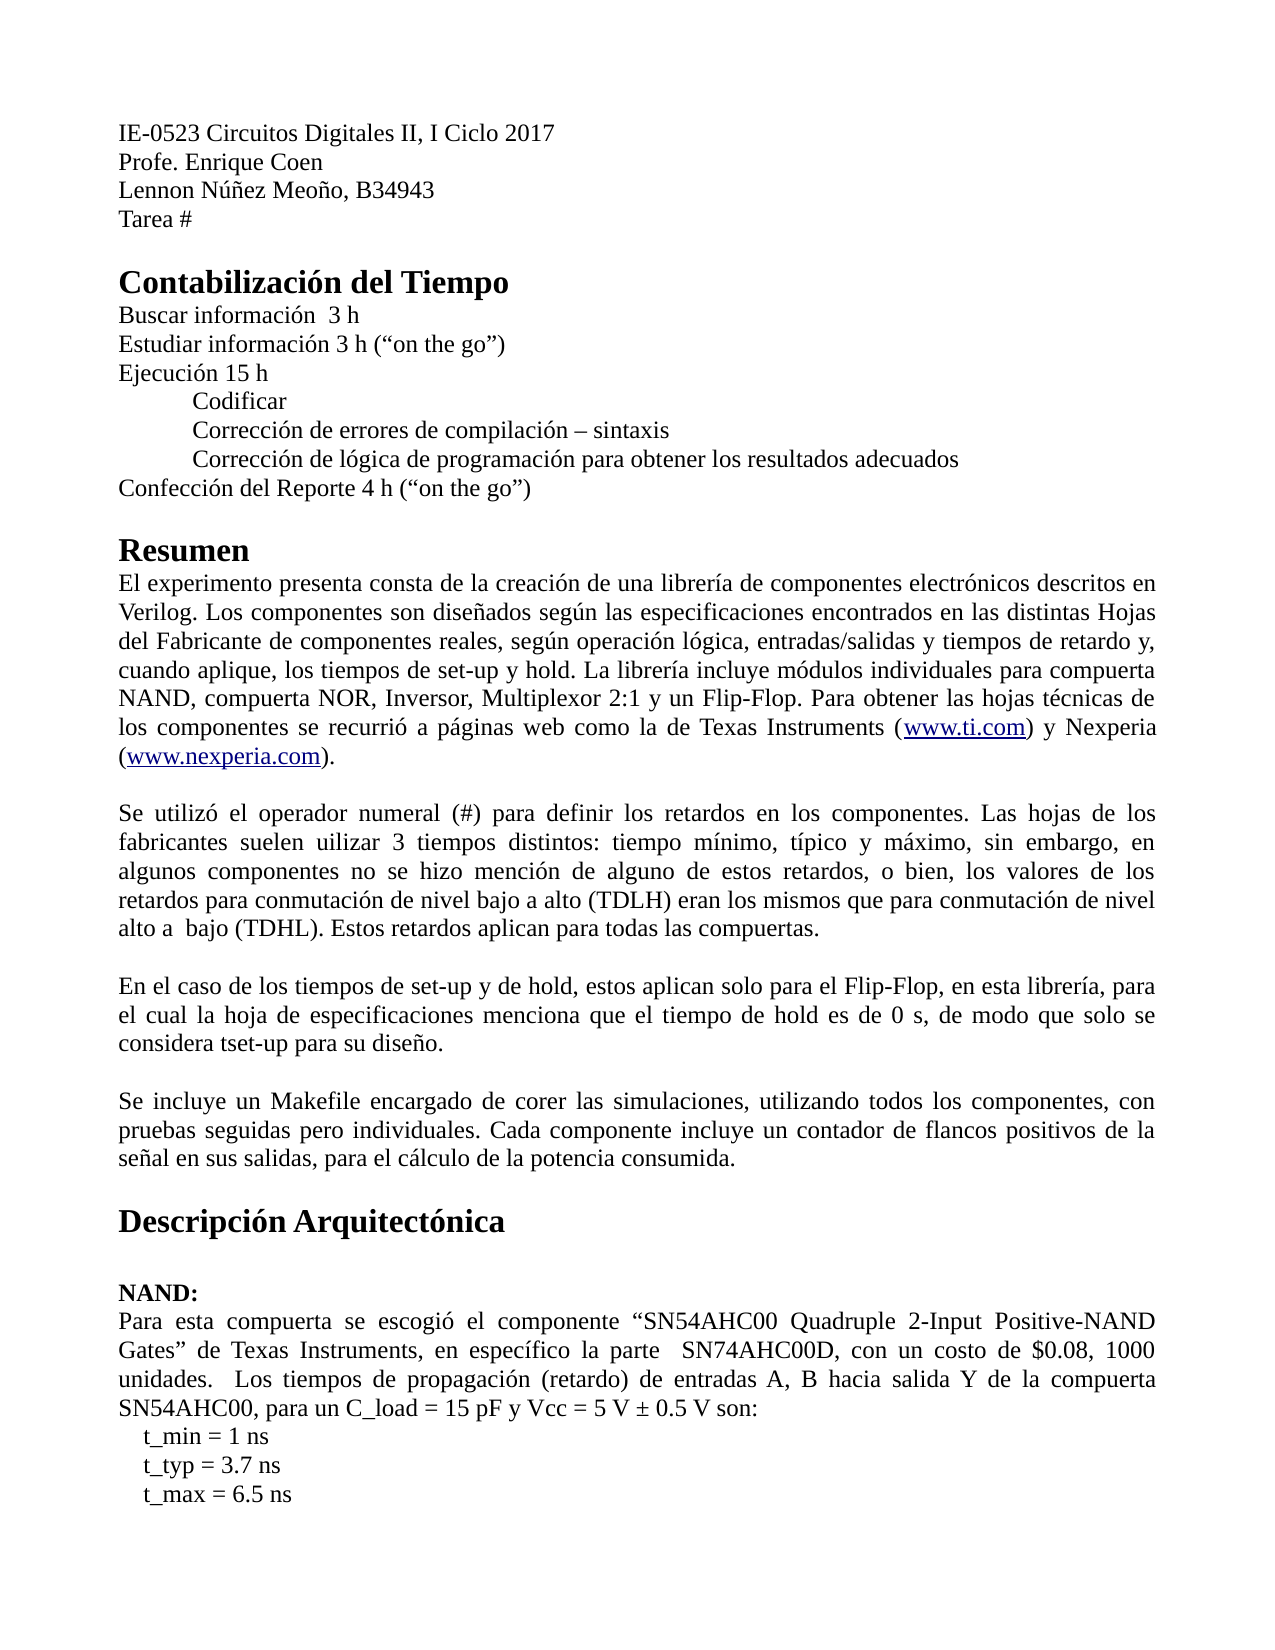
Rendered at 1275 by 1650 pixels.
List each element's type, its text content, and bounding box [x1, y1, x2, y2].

text t_typ = 3.7 ns [118, 1450, 1157, 1479]
text Contabilización del Tiempo [118, 262, 1157, 300]
text Codificar [118, 386, 1157, 415]
text Descripción Arquitectónica [118, 1201, 1157, 1239]
text Corrección de lógica de programación para obtener los resultados adecuados [118, 444, 1157, 473]
text Para esta compuerta se escogió el componente “SN54AHC00 Quadruple 2-Input Positive-NAND Gates” de Texas Instruments, en específico la parte SN74AHC00D, con un costo de $0.08, 1000 unidades. Los tiempos de propagación (retardo) de entradas A, B hacia salida Y de la compuerta SN54AHC00, para un C_load = 15 pF y Vcc = 5 V ± 0.5 V son: [118, 1306, 1157, 1421]
text Se utilizó el operador numeral (#) para definir los retardos en los componentes. Las hojas de los fabricantes suelen uilizar 3 tiempos distintos: tiempo mínimo, típico y máximo, sin embargo, en algunos componentes no se hizo mención de alguno de estos retardos, o bien, los valores de los retardos para conmutación de nivel bajo a alto (TDLH) eran los mismos que para conmutación de nivel alto a bajo (TDHL). Estos retardos aplican para todas las compuertas. [118, 798, 1157, 942]
text Buscar información 3 h [118, 300, 1157, 329]
text El experimento presenta consta de la creación de una librería de componentes electrónicos descritos en Verilog. Los componentes son diseñados según las especificaciones encontrados en las distintas Hojas del Fabricante de componentes reales, según operación lógica, entradas/salidas y tiempos de retardo y, cuando aplique, los tiempos de set-up y hold. La librería incluye módulos individuales para compuerta NAND, compuerta NOR, Inversor, Multiplexor 2:1 y un Flip-Flop. Para obtener las hojas técnicas de los componentes se recurrió a páginas web como la de Texas Instruments (www.ti.com) y Nexperia (www.nexperia.com). [118, 568, 1157, 770]
text NAND: [118, 1278, 1157, 1306]
text Corrección de errores de compilación – sintaxis [118, 415, 1157, 444]
text t_max = 6.5 ns [118, 1479, 1157, 1508]
text Estudiar información 3 h (“on the go”) [118, 329, 1157, 358]
text Tarea # [118, 204, 1157, 233]
text t_min = 1 ns [118, 1421, 1157, 1450]
text Profe. Enrique Coen [118, 147, 1157, 176]
text Lennon Núñez Meoño, B34943 [118, 176, 1157, 204]
text Se incluye un Makefile encargado de corer las simulaciones, utilizando todos los componentes, con pruebas seguidas pero individuales. Cada componente incluye un contador de flancos positivos de la señal en sus salidas, para el cálculo de la potencia consumida. [118, 1086, 1157, 1172]
text Confección del Reporte 4 h (“on the go”) [118, 473, 1157, 501]
text En el caso de los tiempos de set-up y de hold, estos aplican solo para el Flip-Flop, en esta librería, para el cual la hoja de especificaciones menciona que el tiempo de hold es de 0 s, de modo que solo se considera tset-up para su diseño. [118, 971, 1157, 1057]
text Resumen [118, 530, 1157, 568]
text Ejecución 15 h [118, 358, 1157, 386]
text IE-0523 Circuitos Digitales II, I Ciclo 2017 [118, 118, 1157, 147]
